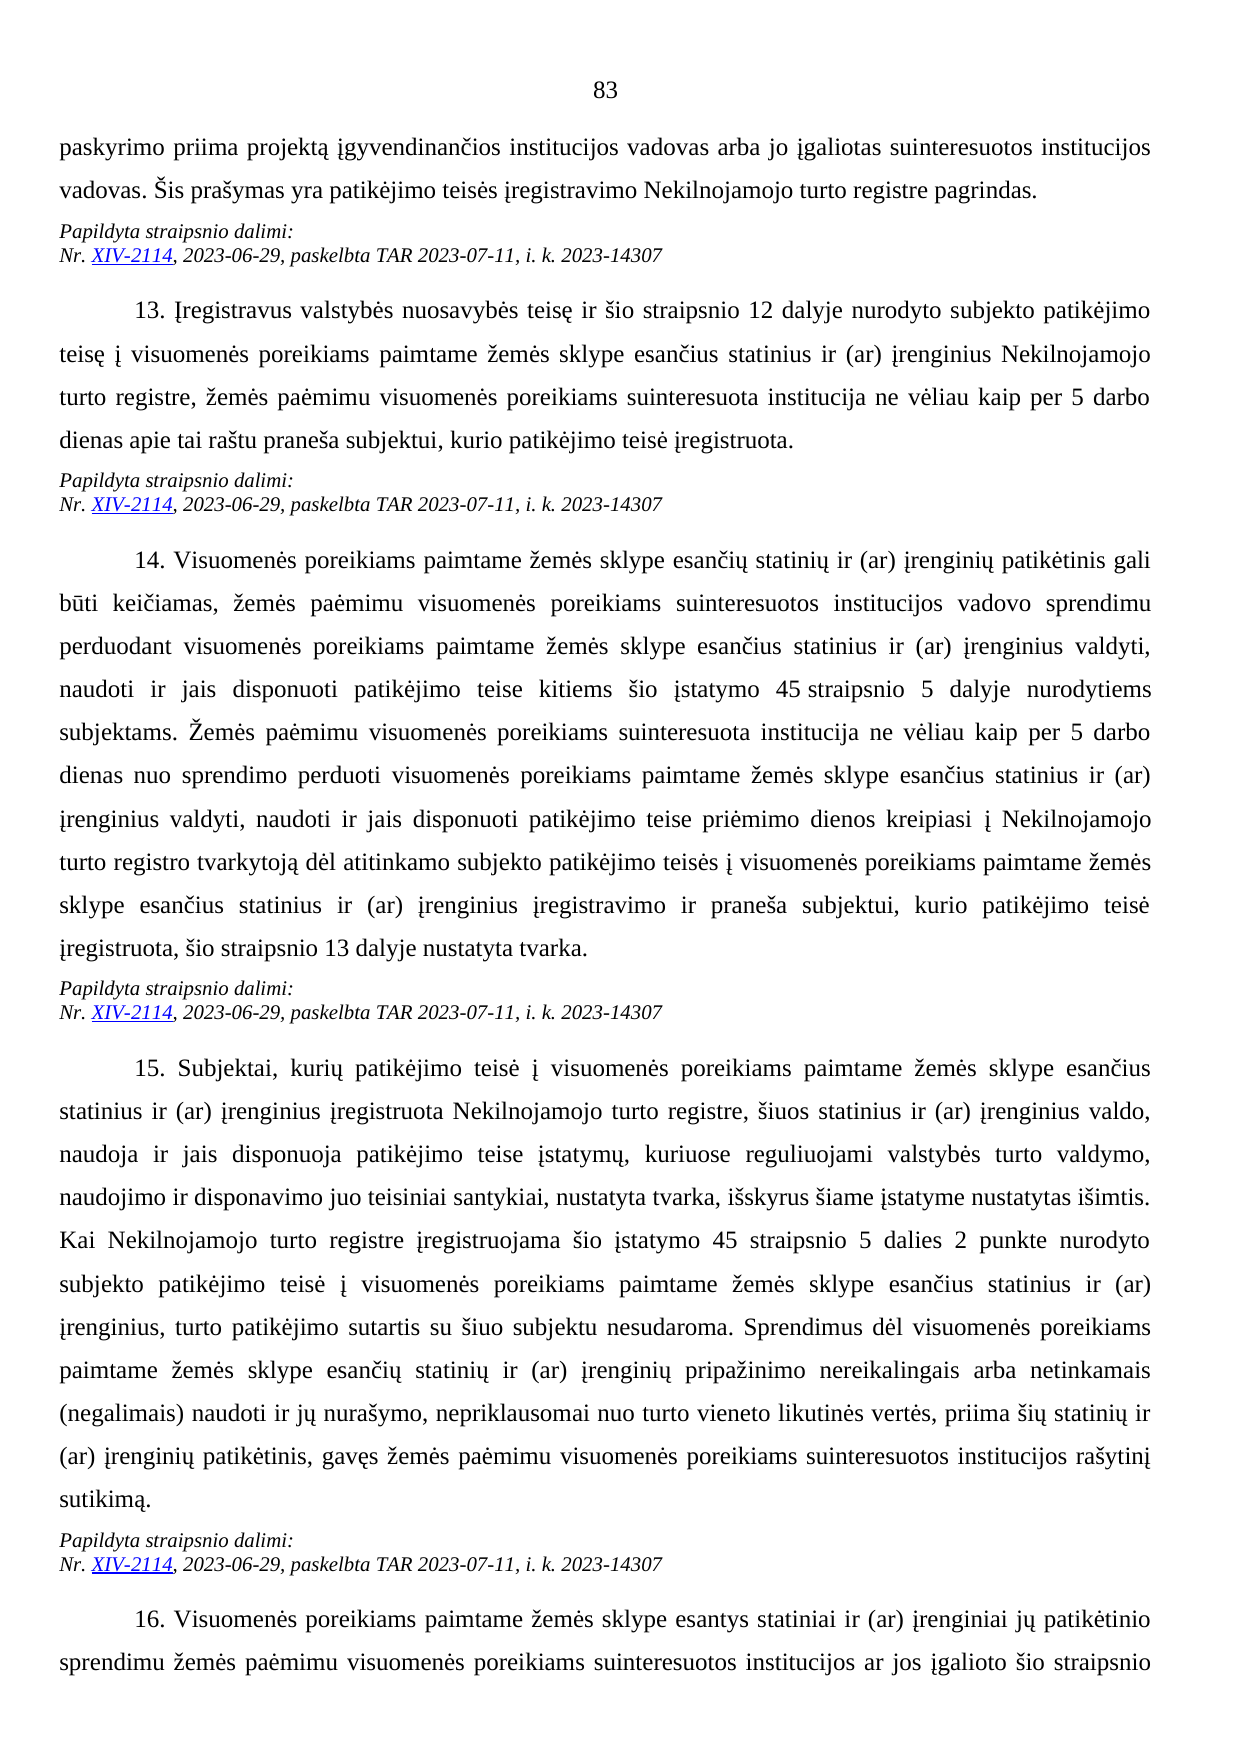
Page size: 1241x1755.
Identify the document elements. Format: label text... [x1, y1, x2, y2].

text Nr. XIV-2114, 2023-06-29, paskelbta TAR 2023-07-11, i. k. 2023-14307 [59, 1552, 1152, 1576]
text 16. Visuomenės poreikiams paimtame žemės sklype esantys statiniai ir (ar) įrenginiai jų patikėtinio sprendimu žemės paėmimu visuomenės poreikiams suinteresuotos institucijos ar jos įgalioto šio straipsnio [59, 1604, 1152, 1676]
text Nr. XIV-2114, 2023-06-29, paskelbta TAR 2023-07-11, i. k. 2023-14307 [59, 243, 1152, 267]
text Papildyta straipsnio dalimi: [59, 976, 1152, 1000]
text 13. Įregistravus valstybės nuosavybės teisę ir šio straipsnio 12 dalyje nurodyto subjekto patikėjimo teisę į visuomenės poreikiams paimtame žemės sklype esančius statinius ir (ar) įrenginius Nekilnojamojo turto registre, žemės paėmimu visuomenės poreikiams suinteresuota institucija ne vėliau kaip per 5 darbo dienas apie tai raštu praneša subjektui, kurio patikėjimo teisė įregistruota. [59, 296, 1152, 454]
text 14. Visuomenės poreikiams paimtame žemės sklype esančių statinių ir (ar) įrenginių patikėtinis gali būti keičiamas, žemės paėmimu visuomenės poreikiams suinteresuotos institucijos vadovo sprendimu perduodant visuomenės poreikiams paimtame žemės sklype esančius statinius ir (ar) įrenginius valdyti, naudoti ir jais disponuoti patikėjimo teise kitiems šio įstatymo 45 straipsnio 5 dalyje nurodytiems subjektams. Žemės paėmimu visuomenės poreikiams suinteresuota institucija ne vėliau kaip per 5 darbo dienas nuo sprendimo perduoti visuomenės poreikiams paimtame žemės sklype esančius statinius ir (ar) įrenginius valdyti, naudoti ir jais disponuoti patikėjimo teise priėmimo dienos kreipiasi į Nekilnojamojo turto registro tvarkytoją dėl atitinkamo subjekto patikėjimo teisės į visuomenės poreikiams paimtame žemės sklype esančius statinius ir (ar) įrenginius įregistravimo ir praneša subjektui, kurio patikėjimo teisė įregistruota, šio straipsnio 13 dalyje nustatyta tvarka. [59, 545, 1152, 962]
text Papildyta straipsnio dalimi: [59, 1527, 1152, 1552]
text Nr. XIV-2114, 2023-06-29, paskelbta TAR 2023-07-11, i. k. 2023-14307 [59, 492, 1152, 516]
text paskyrimo priima projektą įgyvendinančios institucijos vadovas arba jo įgaliotas suinteresuotos institucijos vadovas. Šis prašymas yra patikėjimo teisės įregistravimo Nekilnojamojo turto registre pagrindas. [59, 132, 1152, 204]
text Nr. XIV-2114, 2023-06-29, paskelbta TAR 2023-07-11, i. k. 2023-14307 [59, 1000, 1152, 1024]
text Papildyta straipsnio dalimi: [59, 468, 1152, 492]
text 15. Subjektai, kurių patikėjimo teisė į visuomenės poreikiams paimtame žemės sklype esančius statinius ir (ar) įrenginius įregistruota Nekilnojamojo turto registre, šiuos statinius ir (ar) įrenginius valdo, naudoja ir jais disponuoja patikėjimo teise įstatymų, kuriuose reguliuojami valstybės turto valdymo, naudojimo ir disponavimo juo teisiniai santykiai, nustatyta tvarka, išskyrus šiame įstatyme nustatytas išimtis. Kai Nekilnojamojo turto registre įregistruojama šio įstatymo 45 straipsnio 5 dalies 2 punkte nurodyto subjekto patikėjimo teisė į visuomenės poreikiams paimtame žemės sklype esančius statinius ir (ar) įrenginius, turto patikėjimo sutartis su šiuo subjektu nesudaroma. Sprendimus dėl visuomenės poreikiams paimtame žemės sklype esančių statinių ir (ar) įrenginių pripažinimo nereikalingais arba netinkamais (negalimais) naudoti ir jų nurašymo, nepriklausomai nuo turto vieneto likutinės vertės, priima šių statinių ir (ar) įrenginių patikėtinis, gavęs žemės paėmimu visuomenės poreikiams suinteresuotos institucijos rašytinį sutikimą. [59, 1053, 1152, 1513]
text Papildyta straipsnio dalimi: [59, 219, 1152, 243]
